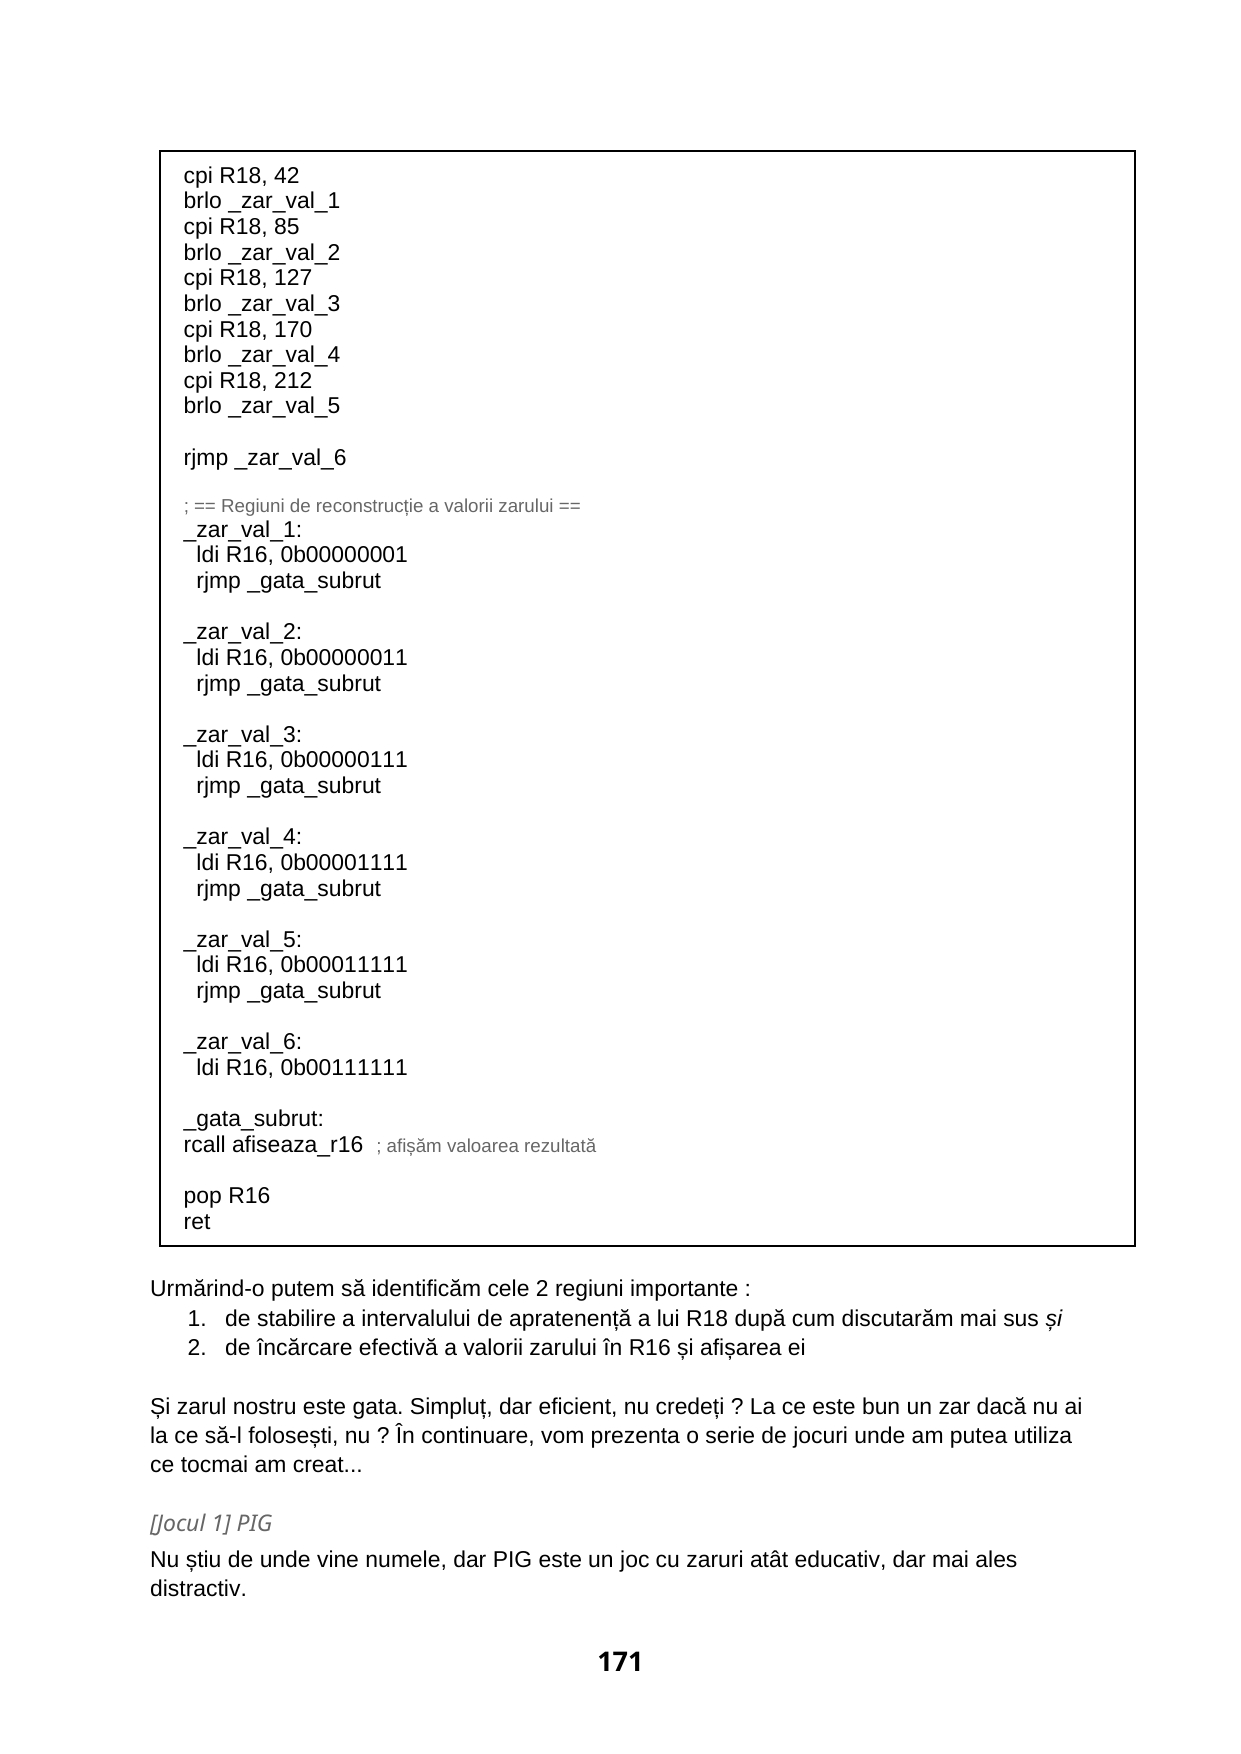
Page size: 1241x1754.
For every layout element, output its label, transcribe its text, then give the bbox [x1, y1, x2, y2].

list de stabilire a intervalului de apratenență a lui R18 după cum discutarăm mai sus și [187, 1305, 1091, 1331]
text Și zarul nostru este gata. Simpluț, dar eficient, nu credeți ? La ce este bun un zar dacă nu ai la ce să-l folosești, nu ? În continuare, vom prezenta o serie de jocuri unde am putea utiliza ce tocmai am creat... [150, 1393, 1091, 1478]
text Nu știu de unde vine numele, dar PIG este un joc cu zaruri atât educativ, dar mai ales distractiv. [150, 1547, 1091, 1602]
table_header cpi R18, 42 brlo _zar_val_1 cpi R18, 85 brlo _zar_val_2 cpi R18, 127 brlo _zar_val_3 cpi R18, 170 brlo _zar_val_4 cpi R18, 212 brlo _zar_val_5 rjmp _zar_val_6 ; == Regiuni de reconstrucție a valorii zarului == _zar_val_1: ldi R16, 0b00000001 rjmp _gata_subrut _zar_val_2: ldi R16, 0b00000011 rjmp _gata_subrut _zar_val_3: ldi R16, 0b00000111 rjmp _gata_subrut _zar_val_4: ldi R16, 0b00001111 rjmp _gata_subrut _zar_val_5: ldi R16, 0b00011111 rjmp _gata_subrut _zar_val_6: ldi R16, 0b00111111 _gata_subrut: rcall afiseaza_r16 ; afișăm valoarea rezultată pop R16 ret [161, 152, 1134, 1244]
subtitle [Jocul 1] PIG [150, 1507, 1091, 1538]
text Urmărind-o putem să identificăm cele 2 regiuni importante : [150, 1276, 1091, 1302]
list de încărcare efectivă a valorii zarului în R16 și afișarea ei [187, 1335, 1091, 1360]
